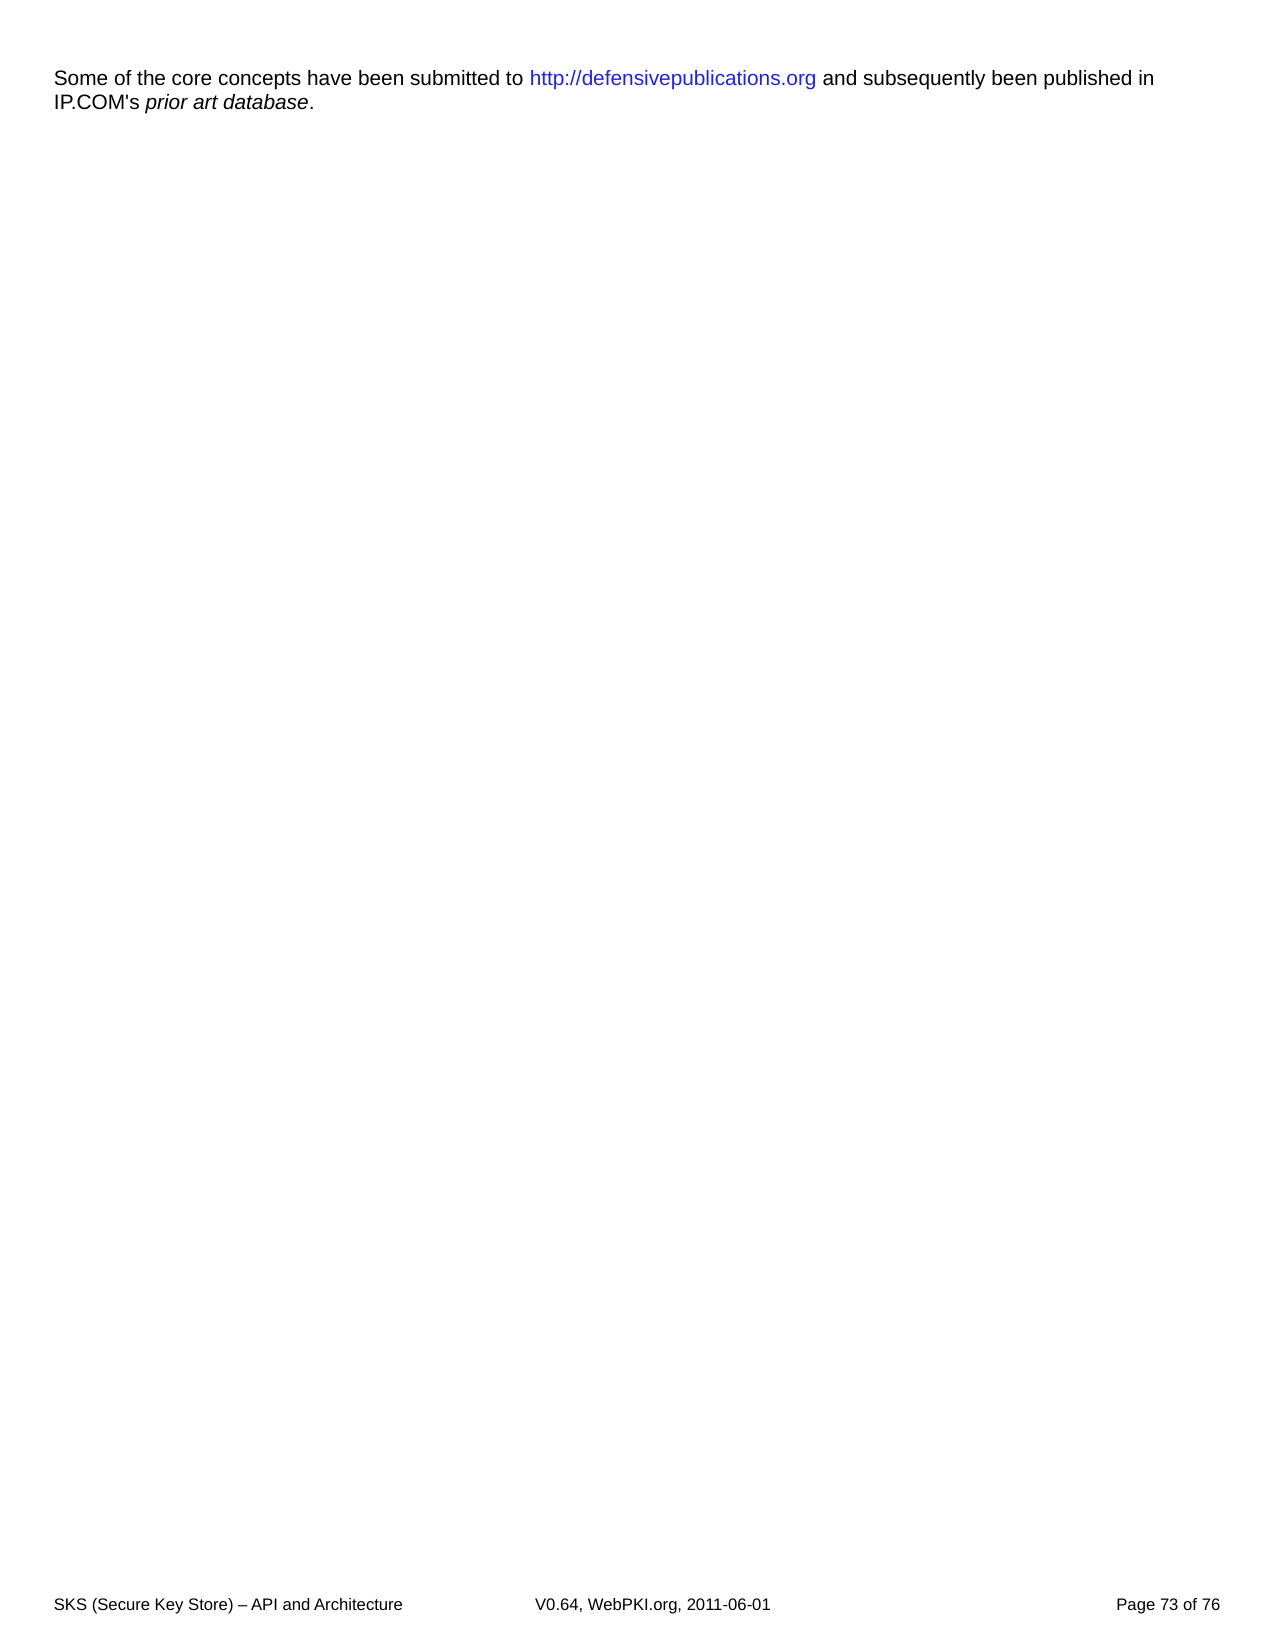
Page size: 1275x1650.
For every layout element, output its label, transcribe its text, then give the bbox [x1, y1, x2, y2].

text Some of the core concepts have been submitted to http://defensivepublications.org and subsequently been published in IP.COM's prior art database. [54, 66, 1221, 114]
